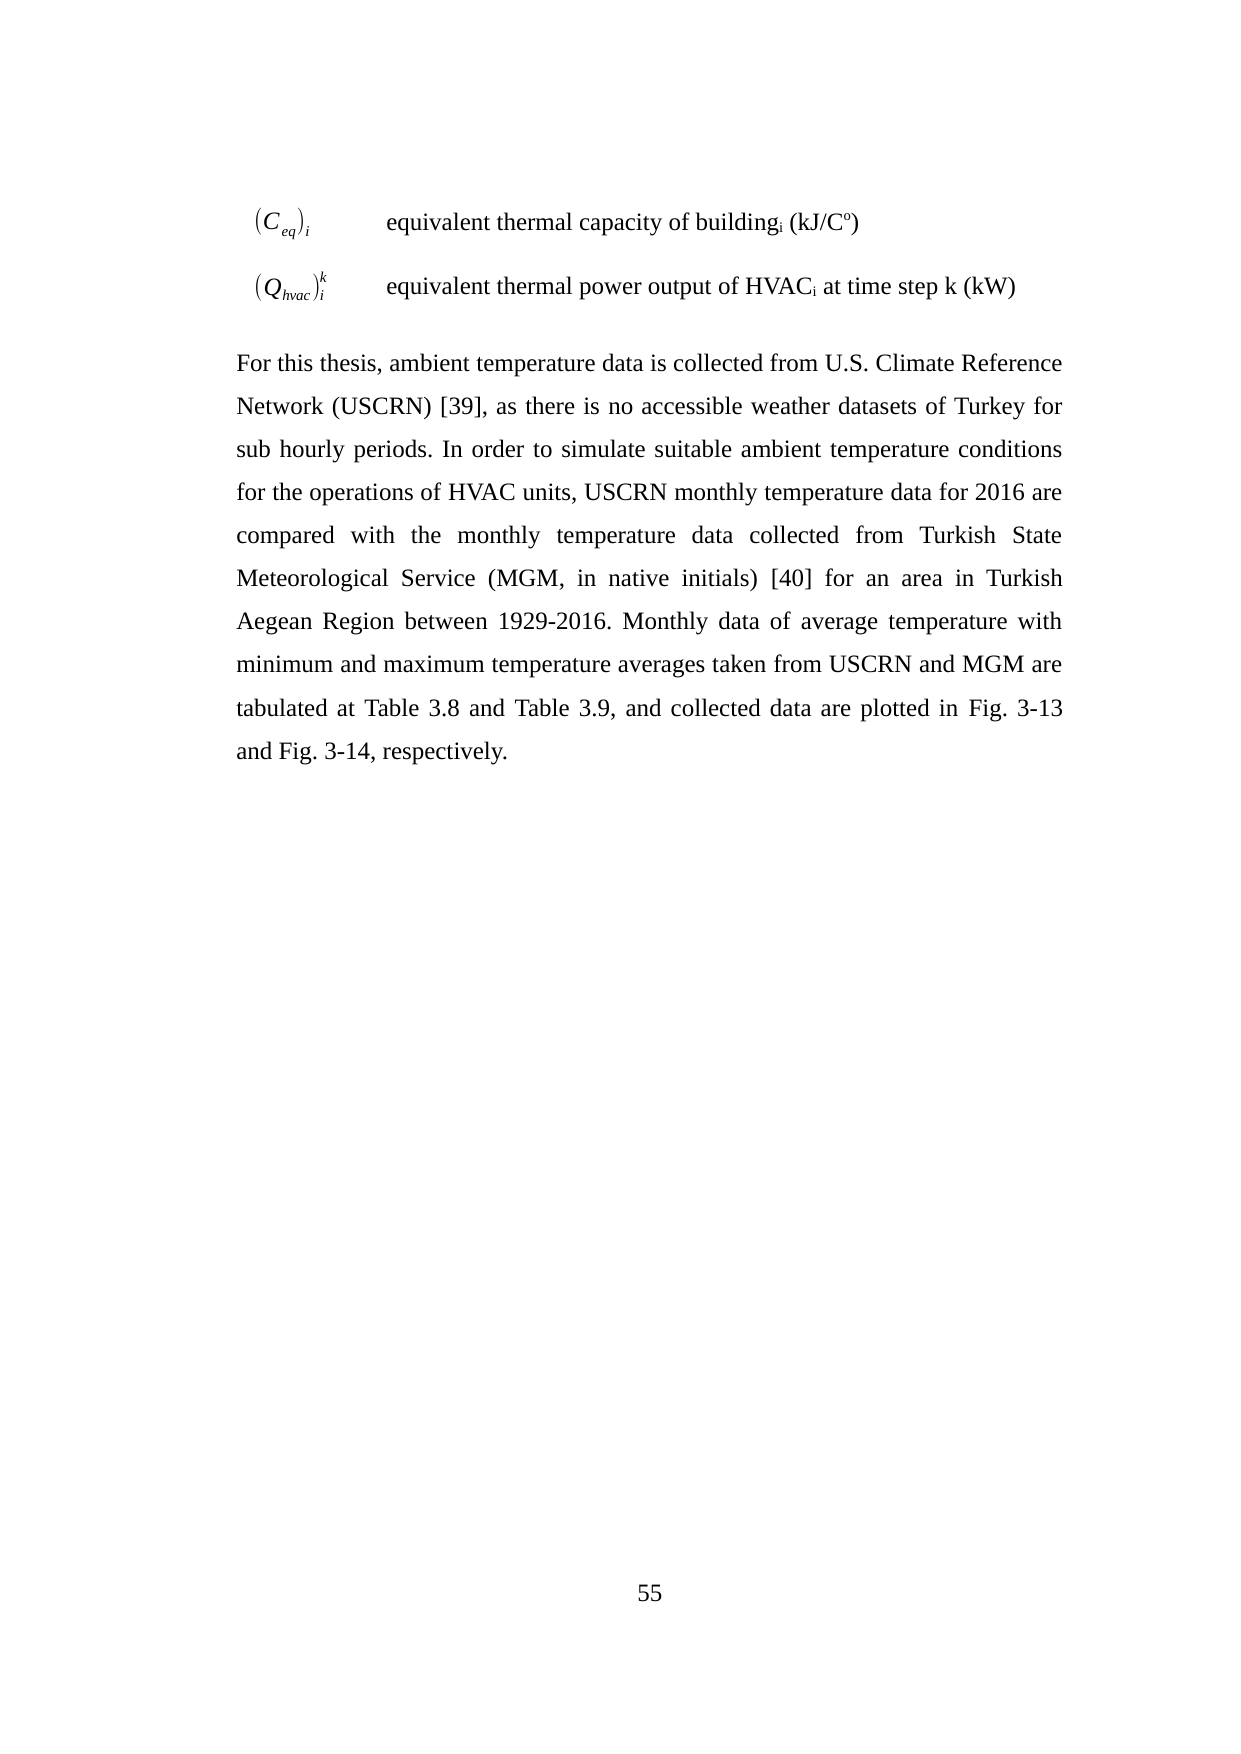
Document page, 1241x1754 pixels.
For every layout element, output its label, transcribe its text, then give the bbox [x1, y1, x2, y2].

text equivalent thermal power output of HVACi at time step k (kW) [236, 269, 1063, 304]
text For this thesis, ambient temperature data is collected from U.S. Climate Reference Network (USCRN) [39]⁠, as there is no accessible weather datasets of Turkey for sub hourly periods. In order to simulate suitable ambient temperature conditions for the operations of HVAC units, USCRN monthly temperature data for 2016 are compared with the monthly temperature data collected from Turkish State Meteorological Service (MGM, in native initials) [40]⁠ for an area in Turkish Aegean Region between 1929-2016. Monthly data of average temperature with minimum and maximum temperature averages taken from USCRN and MGM are tabulated at Table 3.8 and Table 3.9, and collected data are plotted in Fig. 3-13 and Fig. 3-14, respectively. [236, 348, 1063, 764]
text equivalent thermal capacity of buildingi (kJ/Co) [236, 207, 1063, 239]
